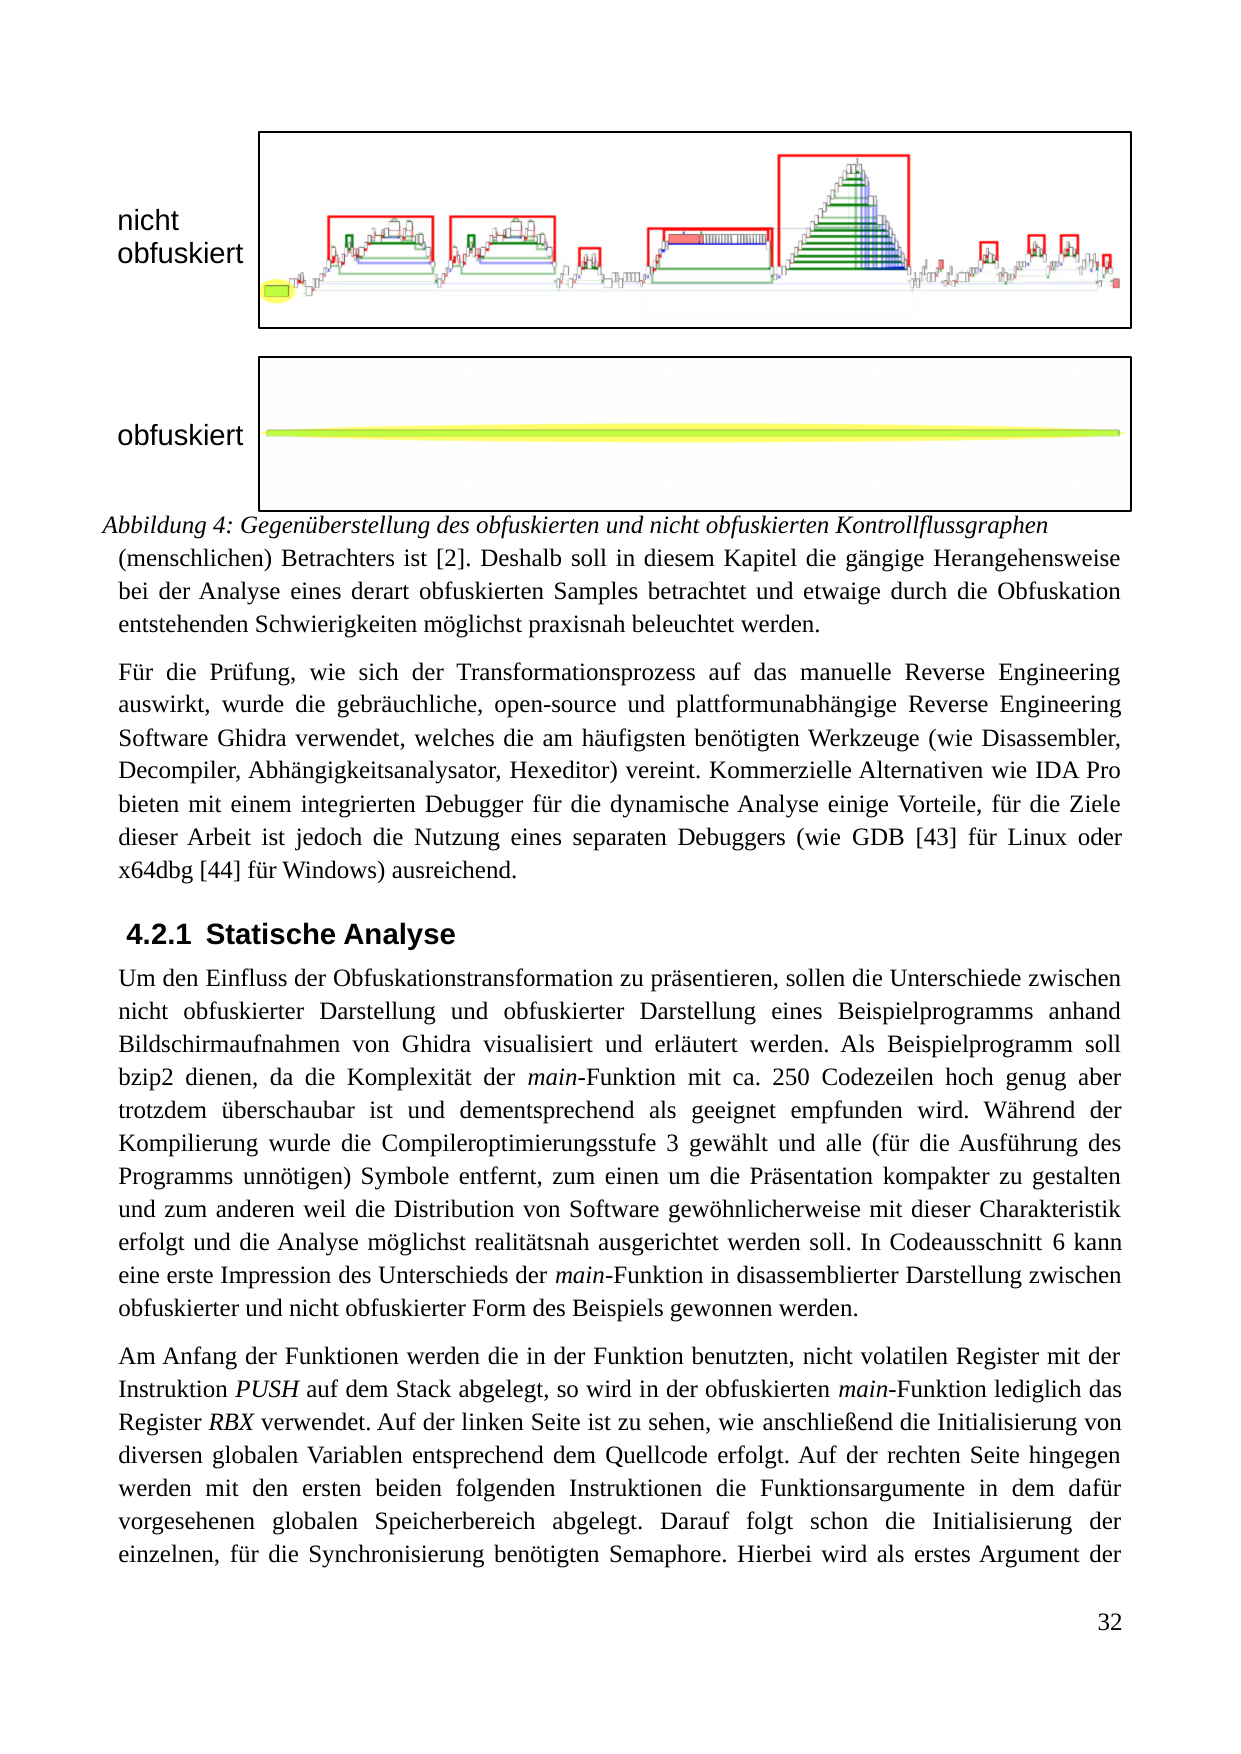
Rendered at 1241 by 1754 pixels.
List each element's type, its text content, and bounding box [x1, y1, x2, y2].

picture [260, 133, 1130, 327]
subtitle Statische Analyse [118, 917, 1122, 951]
text Für die Prüfung, wie sich der Transformationsprozess auf das manuelle Reverse Engineering auswirkt, wurde die gebräuchliche, open-source und plattformunabhängige Reverse Engineering Software Ghidra verwendet, welches die am häufigsten benötigten Werkzeuge (wie Disassembler, Decompiler, Abhängigkeitsanalysator, Hexeditor) vereint. Kommerzielle Alternativen wie IDA Pro bieten mit einem integrierten Debugger für die dynamische Analyse einige Vorteile, für die Ziele dieser Arbeit ist jedoch die Nutzung eines separaten Debuggers (wie GDB [43] für Linux oder x64dbg [44] für Windows) ausreichend. [118, 657, 1122, 883]
text Um den Einfluss der Obfuskationstransformation zu präsentieren, sollen die Unterschiede zwischen nicht obfuskierter Darstellung und obfuskierter Darstellung eines Beispielprogramms anhand Bildschirmaufnahmen von Ghidra visualisiert und erläutert werden. Als Beispielprogramm soll bzip2 dienen, da die Komplexität der main-Funktion mit ca. 250 Codezeilen hoch genug aber trotzdem überschaubar ist und dementsprechend als geeignet empfunden wird. Während der Kompilierung wurde die Compileroptimierungsstufe 3 gewählt und alle (für die Ausführung des Programms unnötigen) Symbole entfernt, zum einen um die Präsentation kompakter zu gestalten und zum anderen weil die Distribution von Software gewöhnlicherweise mit dieser Charakteristik erfolgt und die Analyse möglichst realitätsnah ausgerichtet werden soll. In Codeausschnitt 6 kann eine erste Impression des Unterschieds der main-Funktion in disassemblierter Darstellung zwischen obfuskierter und nicht obfuskierter Form des Beispiels gewonnen werden. [118, 963, 1122, 1322]
text (menschlichen) Betrachters ist [2]. Deshalb soll in diesem Kapitel die gängige Herangehensweise bei der Analyse eines derart obfuskierten Samples betrachtet und etwaige durch die Obfuskation entstehenden Schwierigkeiten möglichst praxisnah beleuchtet werden. [118, 539, 1122, 638]
picture [261, 358, 1130, 510]
text Am Anfang der Funktionen werden die in der Funktion benutzten, nicht volatilen Register mit der Instruktion PUSH auf dem Stack abgelegt, so wird in der obfuskierten main-Funktion lediglich das Register RBX verwendet. Auf der linken Seite ist zu sehen, wie anschließend die Initialisierung von diversen globalen Variablen entsprechend dem Quellcode erfolgt. Auf der rechten Seite hingegen werden mit den ersten beiden folgenden Instruktionen die Funktionsargumente in dem dafür vorgesehenen globalen Speicherbereich abgelegt. Darauf folgt schon die Initialisierung der einzelnen, für die Synchronisierung benötigten Semaphore. Hierbei wird als erstes Argument der [118, 1341, 1122, 1568]
text Abbildung 4: Gegenüberstellung des obfuskierten und nicht obfuskierten Kontrollflussgraphen [102, 133, 1140, 539]
